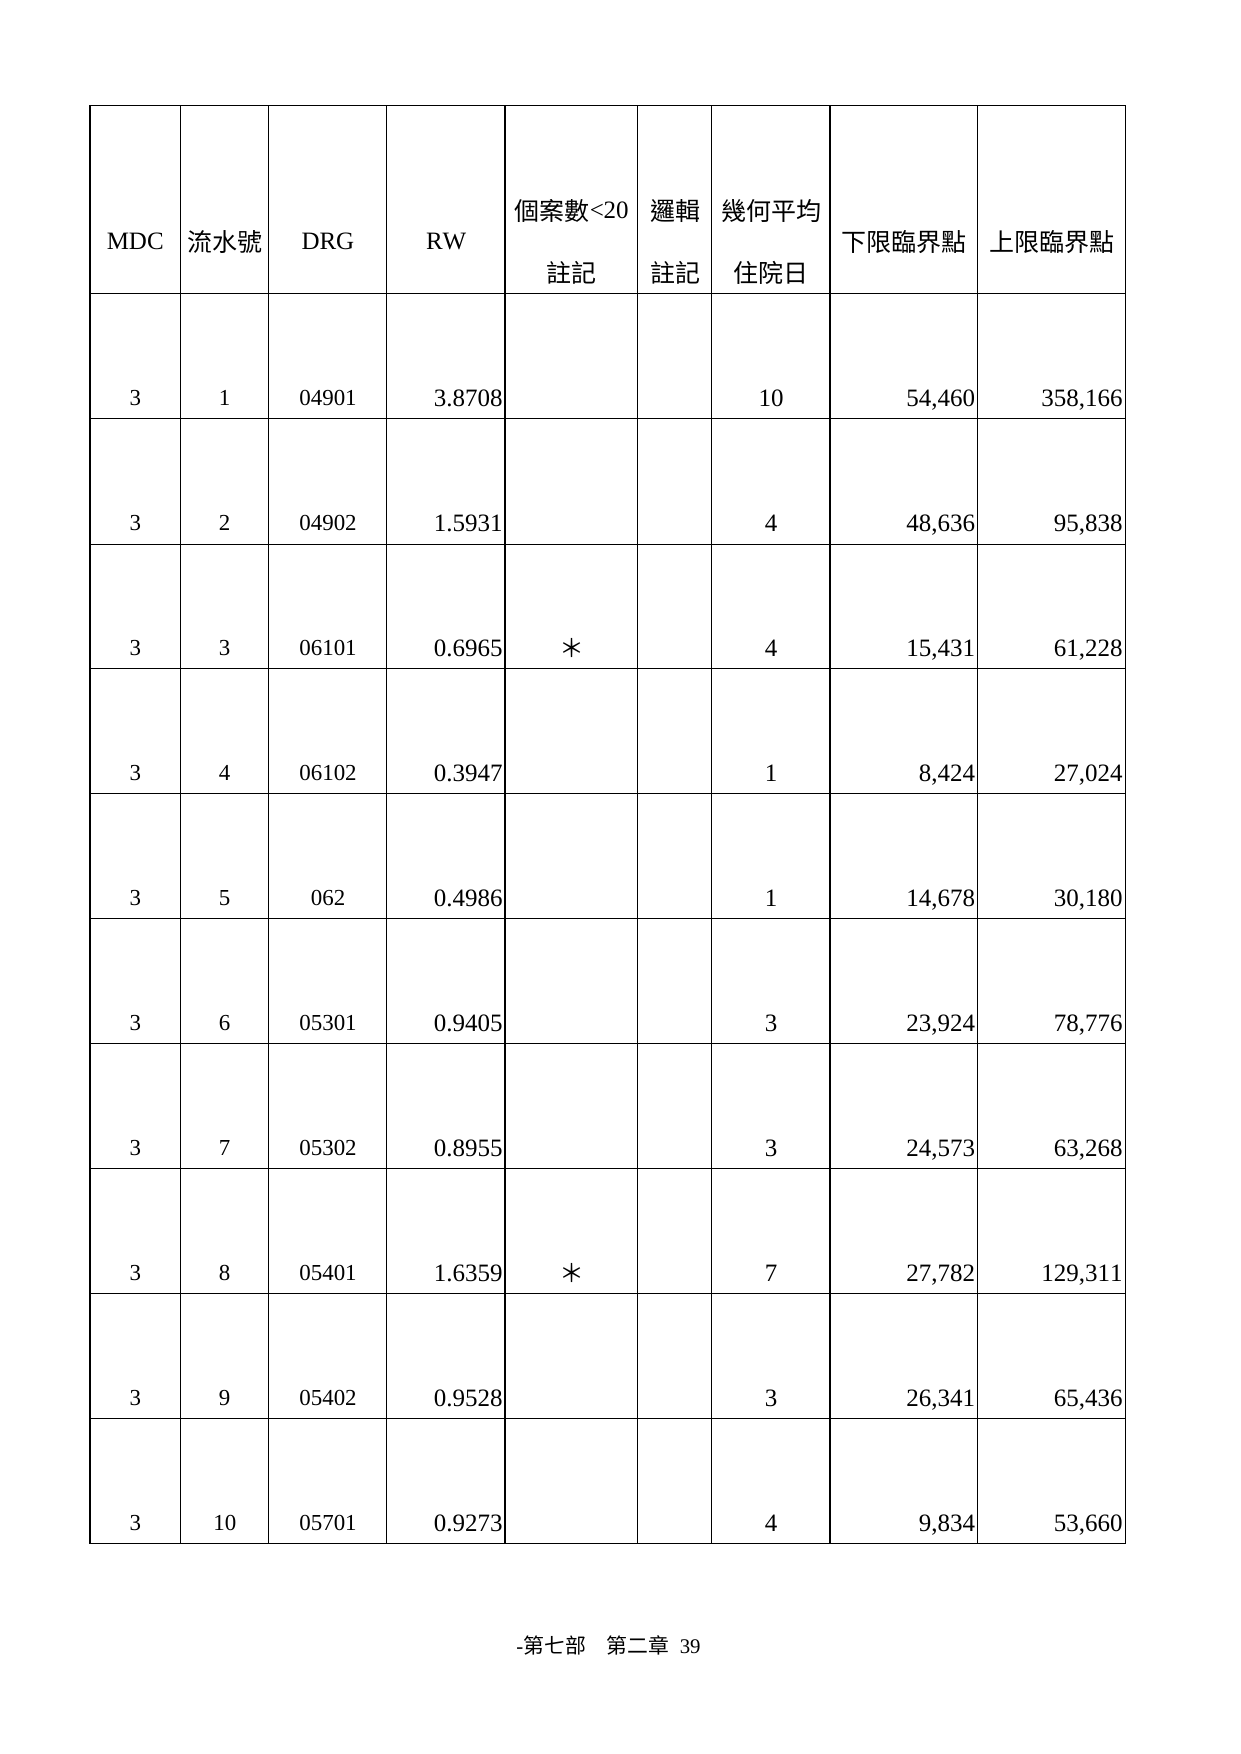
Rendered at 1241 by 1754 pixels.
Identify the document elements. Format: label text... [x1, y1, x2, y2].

table_header DRG [269, 106, 386, 293]
table_cell 48,636 [831, 419, 977, 543]
table_header MDC [91, 106, 180, 293]
table_cell 8 [181, 1169, 268, 1293]
table_cell 63,268 [978, 1044, 1125, 1168]
table_cell [638, 294, 711, 418]
table_cell 2 [181, 419, 268, 543]
table_cell 04901 [269, 294, 386, 418]
table_cell 1 [712, 794, 829, 918]
table_cell 8,424 [831, 669, 977, 793]
table_cell [506, 294, 637, 418]
table_cell 3 [91, 1419, 180, 1543]
table_cell 358,166 [978, 294, 1125, 418]
table_cell 15,431 [831, 545, 977, 668]
table_cell [506, 1044, 637, 1168]
table_cell 10 [181, 1419, 268, 1543]
table_cell [638, 669, 711, 793]
table_cell 3 [712, 919, 829, 1043]
table_cell 61,228 [978, 545, 1125, 668]
table_header 個案數<20註記 [506, 106, 637, 293]
table_cell 9,834 [831, 1419, 977, 1543]
table_cell 04902 [269, 419, 386, 543]
table_cell [638, 1044, 711, 1168]
table_cell 05402 [269, 1294, 386, 1418]
table_cell 4 [181, 669, 268, 793]
table_cell [506, 1419, 637, 1543]
table_cell [638, 1294, 711, 1418]
table_cell [638, 919, 711, 1043]
table_cell 3 [91, 1169, 180, 1293]
table_cell [638, 545, 711, 668]
table_cell 6 [181, 919, 268, 1043]
table_cell 4 [712, 545, 829, 668]
table_cell ＊ [506, 545, 637, 668]
table_cell 05401 [269, 1169, 386, 1293]
table_cell 65,436 [978, 1294, 1125, 1418]
table_cell 14,678 [831, 794, 977, 918]
table_cell 3 [712, 1044, 829, 1168]
table_cell 26,341 [831, 1294, 977, 1418]
table_cell 3 [91, 545, 180, 668]
table_cell 06102 [269, 669, 386, 793]
table_cell [506, 419, 637, 543]
table_cell 06101 [269, 545, 386, 668]
table_cell 30,180 [978, 794, 1125, 918]
table_cell 3 [712, 1294, 829, 1418]
table_cell 9 [181, 1294, 268, 1418]
table_cell 05302 [269, 1044, 386, 1168]
table_cell 0.4986 [387, 794, 504, 918]
table_cell 129,311 [978, 1169, 1125, 1293]
table_cell [638, 794, 711, 918]
table_cell 78,776 [978, 919, 1125, 1043]
table_cell 0.6965 [387, 545, 504, 668]
table_cell 3 [91, 794, 180, 918]
table_cell 0.3947 [387, 669, 504, 793]
table_header 幾何平均住院日 [712, 106, 829, 293]
table_cell 27,024 [978, 669, 1125, 793]
table_cell 54,460 [831, 294, 977, 418]
table_cell 3.8708 [387, 294, 504, 418]
table_cell 05301 [269, 919, 386, 1043]
table_cell 10 [712, 294, 829, 418]
table_cell 0.9528 [387, 1294, 504, 1418]
table_cell 062 [269, 794, 386, 918]
table_cell 24,573 [831, 1044, 977, 1168]
table_cell 5 [181, 794, 268, 918]
table_cell 7 [181, 1044, 268, 1168]
table_cell 23,924 [831, 919, 977, 1043]
table_cell [638, 1419, 711, 1543]
table_cell 53,660 [978, 1419, 1125, 1543]
table_cell 4 [712, 419, 829, 543]
table_cell ＊ [506, 1169, 637, 1293]
table_cell 3 [91, 294, 180, 418]
table_cell 05701 [269, 1419, 386, 1543]
table_header RW [387, 106, 504, 293]
table_cell 3 [91, 919, 180, 1043]
table_cell [506, 919, 637, 1043]
table_cell 0.9405 [387, 919, 504, 1043]
table_cell 1 [712, 669, 829, 793]
table_cell [506, 794, 637, 918]
table_cell 3 [91, 1044, 180, 1168]
table_cell 0.8955 [387, 1044, 504, 1168]
table_header 下限臨界點 [831, 106, 977, 293]
table_cell 3 [91, 1294, 180, 1418]
table_cell 3 [91, 669, 180, 793]
table_cell 3 [181, 545, 268, 668]
table_cell 7 [712, 1169, 829, 1293]
table_header 邏輯註記 [638, 106, 711, 293]
table_cell [506, 1294, 637, 1418]
table_cell 1.5931 [387, 419, 504, 543]
table_cell 95,838 [978, 419, 1125, 543]
table_cell 1 [181, 294, 268, 418]
table_cell [506, 669, 637, 793]
table_cell [638, 1169, 711, 1293]
table_cell [638, 419, 711, 543]
table_cell 0.9273 [387, 1419, 504, 1543]
table_cell 4 [712, 1419, 829, 1543]
table_cell 27,782 [831, 1169, 977, 1293]
table_header 上限臨界點 [978, 106, 1125, 293]
table_header 流水號 [181, 106, 268, 293]
table_cell 3 [91, 419, 180, 543]
table_cell 1.6359 [387, 1169, 504, 1293]
